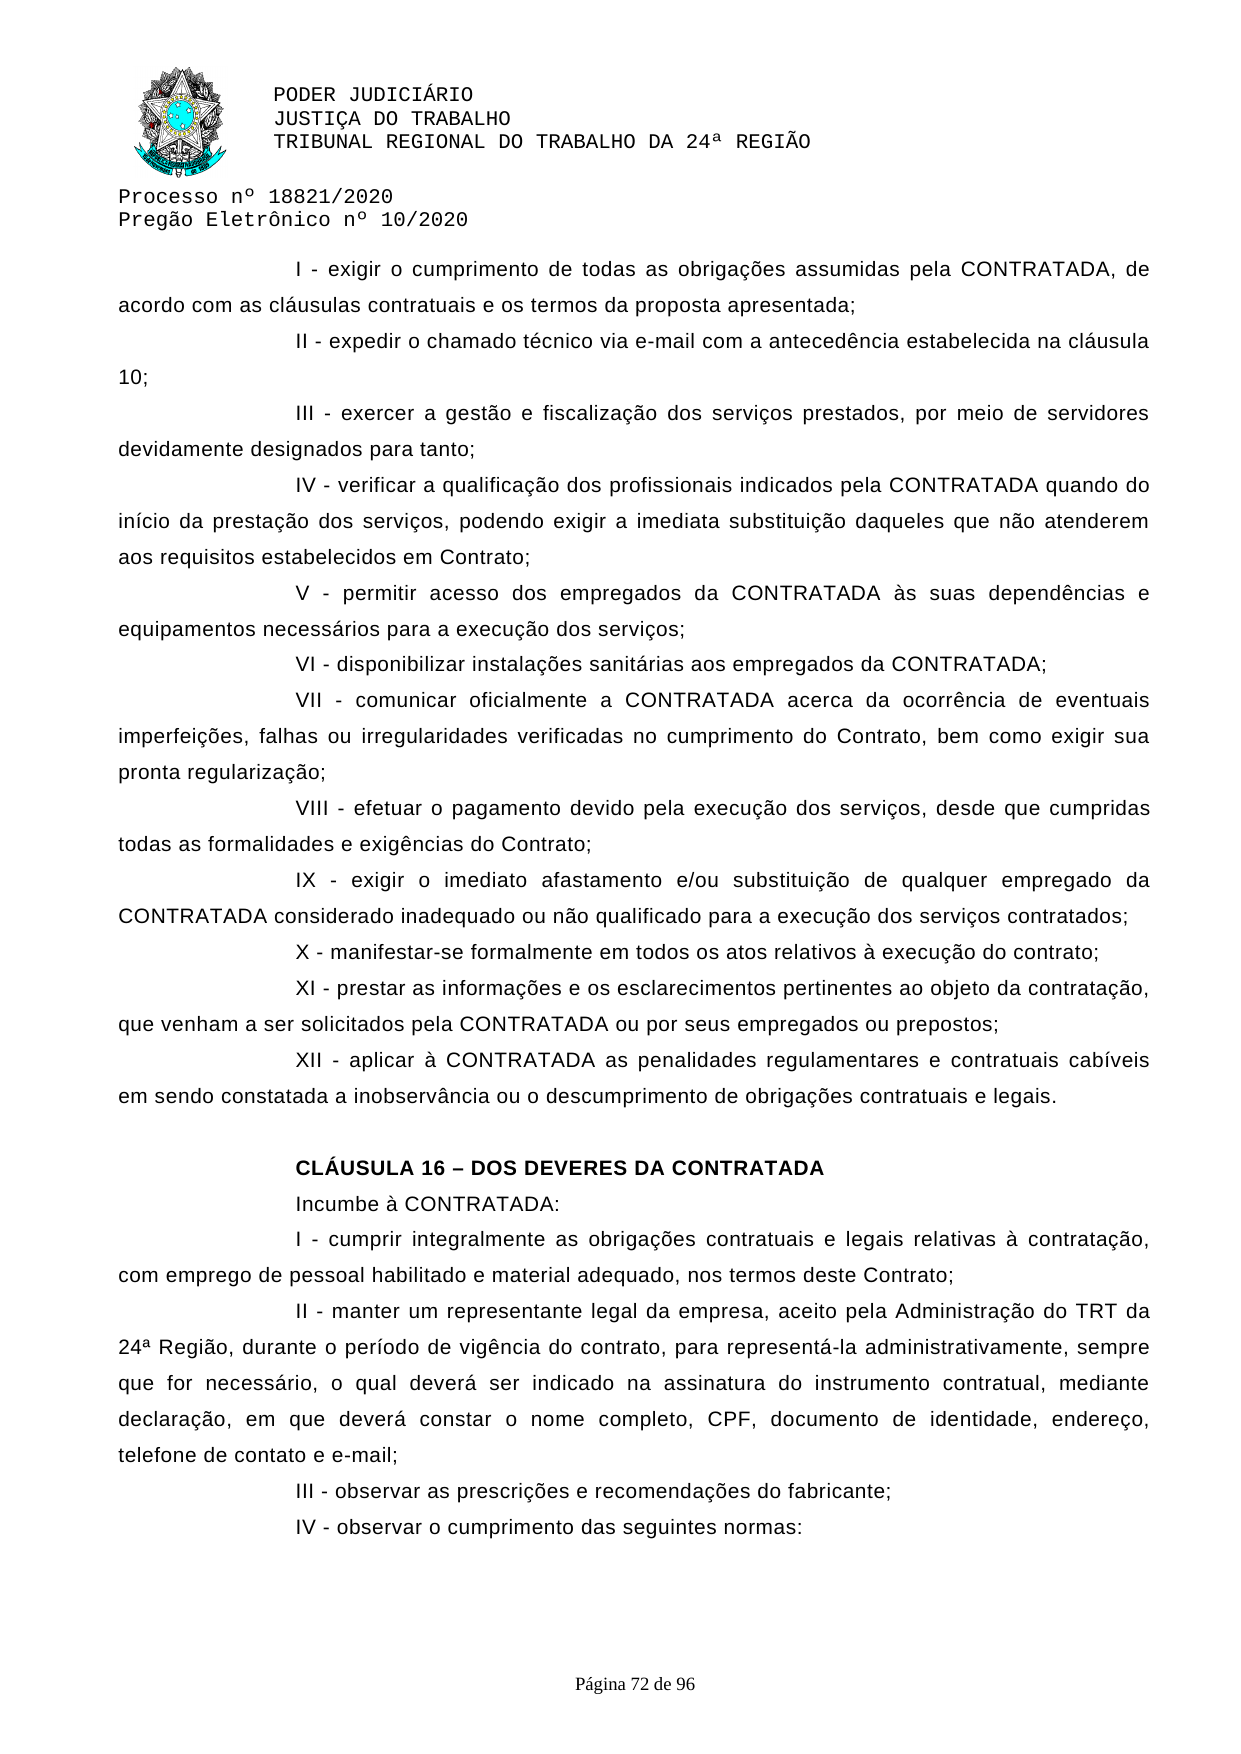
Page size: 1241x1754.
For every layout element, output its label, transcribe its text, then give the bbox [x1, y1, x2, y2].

text VI - disponibilizar instalações sanitárias aos empregados da CONTRATADA; [118, 652, 1152, 676]
text II - expedir o chamado técnico via e-mail com a antecedência estabelecida na cláusula 10; [118, 329, 1152, 389]
text XI - prestar as informações e os esclarecimentos pertinentes ao objeto da contratação, que venham a ser solicitados pela CONTRATADA ou por seus empregados ou prepostos; [118, 976, 1152, 1036]
text IX - exigir o imediato afastamento e/ou substituição de qualquer empregado da CONTRATADA considerado inadequado ou não qualificado para a execução dos serviços contratados; [118, 868, 1152, 928]
text V - permitir acesso dos empregados da CONTRATADA às suas dependências e equipamentos necessários para a execução dos serviços; [118, 580, 1152, 640]
text XII - aplicar à CONTRATADA as penalidades regulamentares e contratuais cabíveis em sendo constatada a inobservância ou o descumprimento de obrigações contratuais e legais. [118, 1048, 1152, 1107]
text I - exigir o cumprimento de todas as obrigações assumidas pela CONTRATADA, de acordo com as cláusulas contratuais e os termos da proposta apresentada; [118, 257, 1152, 317]
text X - manifestar-se formalmente em todos os atos relativos à execução do contrato; [118, 940, 1152, 964]
text VIII - efetuar o pagamento devido pela execução dos serviços, desde que cumpridas todas as formalidades e exigências do Contrato; [118, 796, 1152, 856]
text Incumbe à CONTRATADA: [118, 1191, 1152, 1215]
text III - exercer a gestão e fiscalização dos serviços prestados, por meio de servidores devidamente designados para tanto; [118, 401, 1152, 461]
picture [133, 66, 228, 178]
text II - manter um representante legal da empresa, aceito pela Administração do TRT da 24ª Região, durante o período de vigência do contrato, para representá-la administrativamente, sempre que for necessário, o qual deverá ser indicado na assinatura do instrumento contratual, mediante declaração, em que deverá constar o nome completo, CPF, documento de identidade, endereço, telefone de contato e e-mail; [118, 1299, 1152, 1467]
text CLÁUSULA 16 – DOS DEVERES DA CONTRATADA [118, 1155, 1152, 1179]
text IV - observar o cumprimento das seguintes normas: [118, 1515, 1152, 1539]
text I - cumprir integralmente as obrigações contratuais e legais relativas à contratação, com emprego de pessoal habilitado e material adequado, nos termos deste Contrato; [118, 1227, 1152, 1287]
text IV - verificar a qualificação dos profissionais indicados pela CONTRATADA quando do início da prestação dos serviços, podendo exigir a imediata substituição daqueles que não atenderem aos requisitos estabelecidos em Contrato; [118, 473, 1152, 568]
text VII - comunicar oficialmente a CONTRATADA acerca da ocorrência de eventuais imperfeições, falhas ou irregularidades verificadas no cumprimento do Contrato, bem como exigir sua pronta regularização; [118, 688, 1152, 784]
text III - observar as prescrições e recomendações do fabricante; [118, 1479, 1152, 1503]
